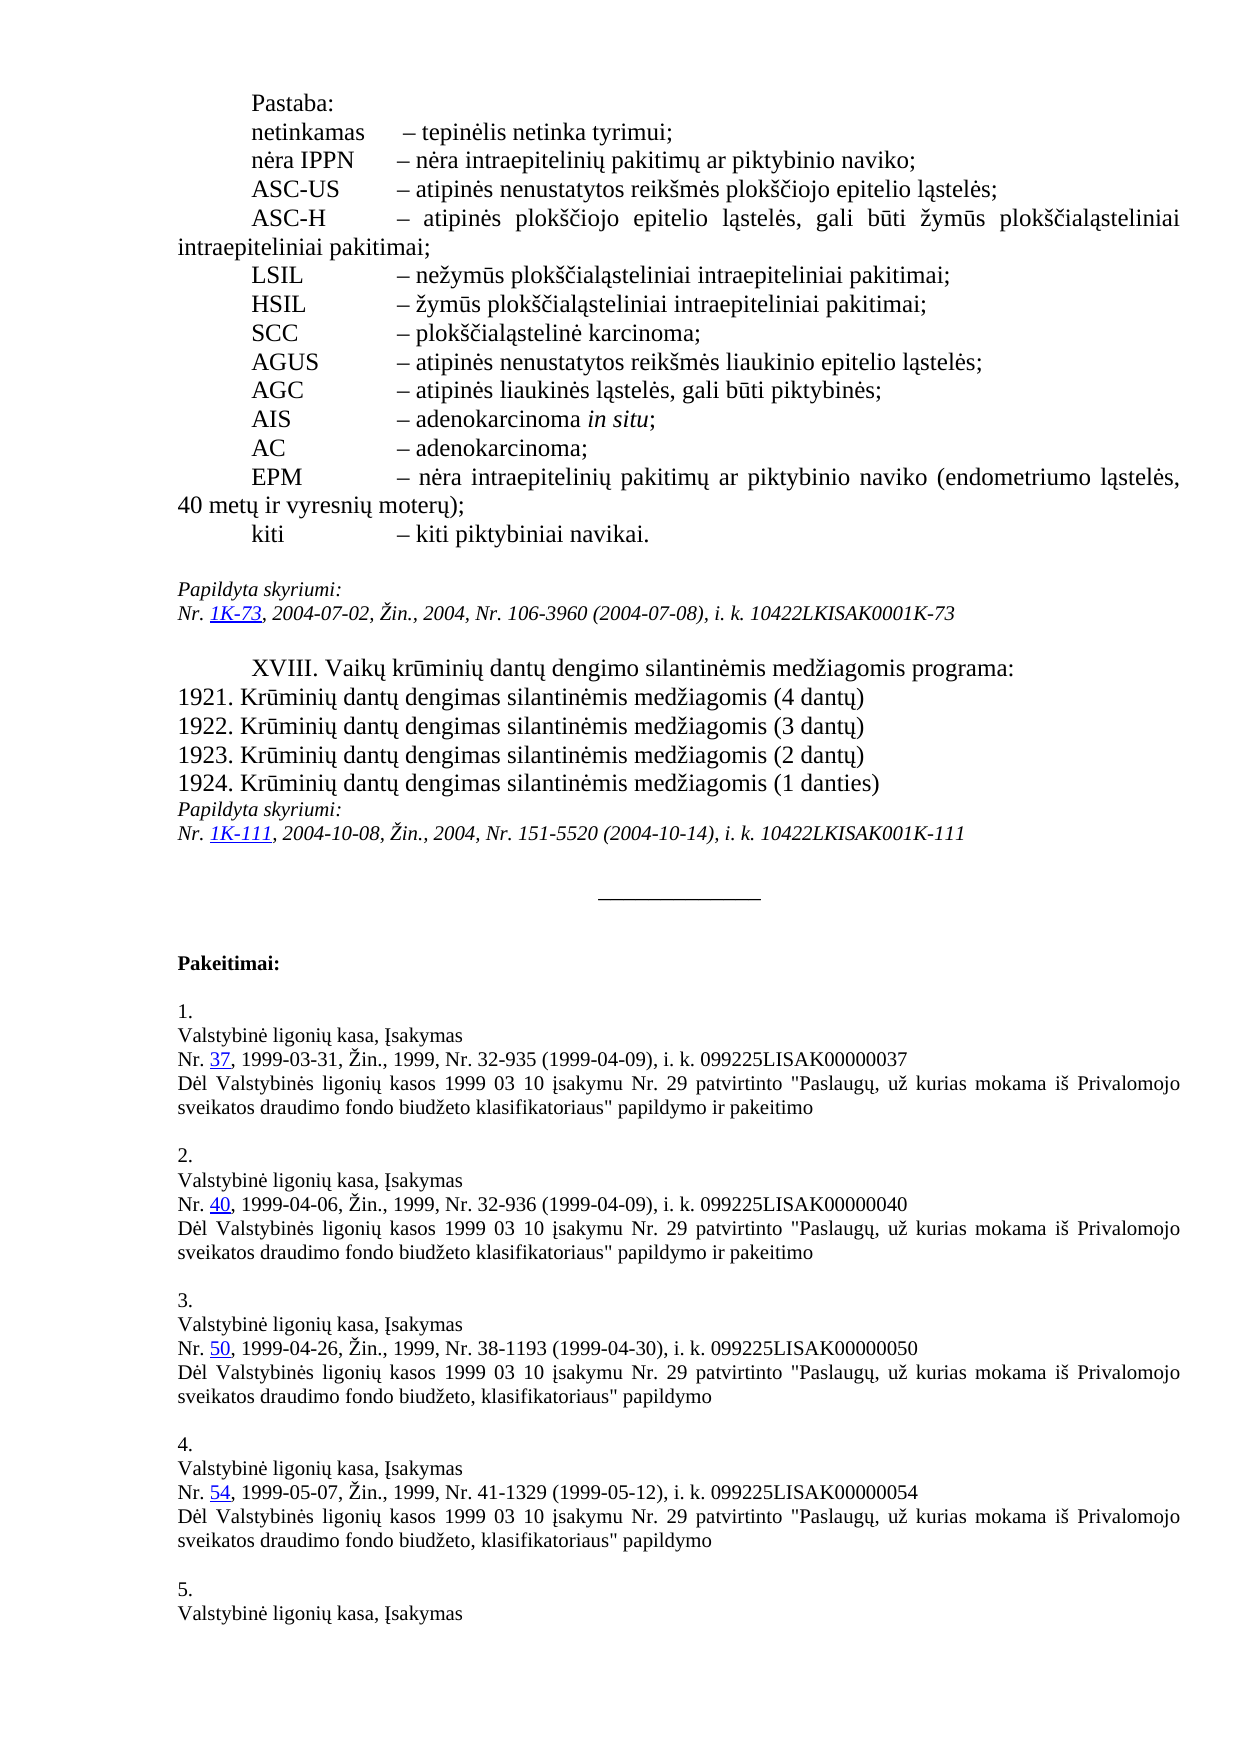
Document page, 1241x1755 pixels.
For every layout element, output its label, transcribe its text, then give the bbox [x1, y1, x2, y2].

text ASC-US – atipinės nenustatytos reikšmės plokščiojo epitelio ląstelės; [177, 174, 1181, 203]
text Nr. 40, 1999-04-06, Žin., 1999, Nr. 32-936 (1999-04-09), i. k. 099225LISAK00000040 [177, 1192, 1181, 1216]
text Valstybinė ligonių kasa, Įsakymas [177, 1023, 1181, 1047]
text 1. [177, 999, 1181, 1023]
text Valstybinė ligonių kasa, Įsakymas [177, 1456, 1181, 1480]
text 4. [177, 1432, 1181, 1456]
text 2. [177, 1143, 1181, 1167]
text Valstybinė ligonių kasa, Įsakymas [177, 1601, 1181, 1625]
text 1921. Krūminių dantų dengimas silantinėmis medžiagomis (4 dantų) [177, 682, 1181, 711]
text EPM – nėra intraepitelinių pakitimų ar piktybinio naviko (endometriumo ląstelės, 40 metų ir vyresnių moterų); [177, 462, 1181, 519]
text 3. [177, 1288, 1181, 1312]
text SCC – plokščialąstelinė karcinoma; [177, 318, 1181, 347]
text ASC-H – atipinės plokščiojo epitelio ląstelės, gali būti žymūs plokščialąsteliniai intraepiteliniai pakitimai; [177, 203, 1181, 260]
text Nr. 1K-73, 2004-07-02, Žin., 2004, Nr. 106-3960 (2004-07-08), i. k. 10422LKISAK0001K-73 [177, 601, 1181, 625]
text Dėl Valstybinės ligonių kasos 1999 03 10 įsakymu Nr. 29 patvirtinto "Paslaugų, už kurias mokama iš Privalomojo sveikatos draudimo fondo biudžeto, klasifikatoriaus" papildymo [177, 1504, 1181, 1552]
text Pastaba: [177, 88, 1181, 117]
text 5. [177, 1577, 1181, 1601]
text _____________ [177, 874, 1181, 903]
text AGC – atipinės liaukinės ląstelės, gali būti piktybinės; [177, 375, 1181, 404]
text 1923. Krūminių dantų dengimas silantinėmis medžiagomis (2 dantų) [177, 740, 1181, 768]
text AGUS – atipinės nenustatytos reikšmės liaukinio epitelio ląstelės; [177, 347, 1181, 375]
text Pakeitimai: [177, 951, 1181, 975]
text 1922. Krūminių dantų dengimas silantinėmis medžiagomis (3 dantų) [177, 711, 1181, 740]
text Nr. 37, 1999-03-31, Žin., 1999, Nr. 32-935 (1999-04-09), i. k. 099225LISAK00000037 [177, 1047, 1181, 1071]
text HSIL – žymūs plokščialąsteliniai intraepiteliniai pakitimai; [177, 289, 1181, 318]
text Papildyta skyriumi: [177, 577, 1181, 601]
text kiti – kiti piktybiniai navikai. [177, 519, 1181, 548]
text netinkamas – tepinėlis netinka tyrimui; [177, 117, 1181, 145]
text LSIL – nežymūs plokščialąsteliniai intraepiteliniai pakitimai; [177, 260, 1181, 289]
text Valstybinė ligonių kasa, Įsakymas [177, 1167, 1181, 1192]
text Valstybinė ligonių kasa, Įsakymas [177, 1312, 1181, 1336]
text nėra IPPN – nėra intraepitelinių pakitimų ar piktybinio naviko; [177, 145, 1181, 174]
text Nr. 54, 1999-05-07, Žin., 1999, Nr. 41-1329 (1999-05-12), i. k. 099225LISAK00000054 [177, 1480, 1181, 1504]
text Papildyta skyriumi: [177, 797, 1181, 821]
text 1924. Krūminių dantų dengimas silantinėmis medžiagomis (1 danties) [177, 768, 1181, 797]
text AIS – adenokarcinoma in situ; [177, 404, 1181, 433]
text Dėl Valstybinės ligonių kasos 1999 03 10 įsakymu Nr. 29 patvirtinto "Paslaugų, už kurias mokama iš Privalomojo sveikatos draudimo fondo biudžeto klasifikatoriaus" papildymo ir pakeitimo [177, 1071, 1181, 1119]
text Dėl Valstybinės ligonių kasos 1999 03 10 įsakymu Nr. 29 patvirtinto "Paslaugų, už kurias mokama iš Privalomojo sveikatos draudimo fondo biudžeto klasifikatoriaus" papildymo ir pakeitimo [177, 1216, 1181, 1264]
text Nr. 50, 1999-04-26, Žin., 1999, Nr. 38-1193 (1999-04-30), i. k. 099225LISAK00000050 [177, 1336, 1181, 1360]
text XVIII. Vaikų krūminių dantų dengimo silantinėmis medžiagomis programa: [177, 653, 1181, 682]
text Dėl Valstybinės ligonių kasos 1999 03 10 įsakymu Nr. 29 patvirtinto "Paslaugų, už kurias mokama iš Privalomojo sveikatos draudimo fondo biudžeto, klasifikatoriaus" papildymo [177, 1360, 1181, 1408]
text Nr. 1K-111, 2004-10-08, Žin., 2004, Nr. 151-5520 (2004-10-14), i. k. 10422LKISAK001K-111 [177, 821, 1181, 845]
text AC – adenokarcinoma; [177, 433, 1181, 462]
